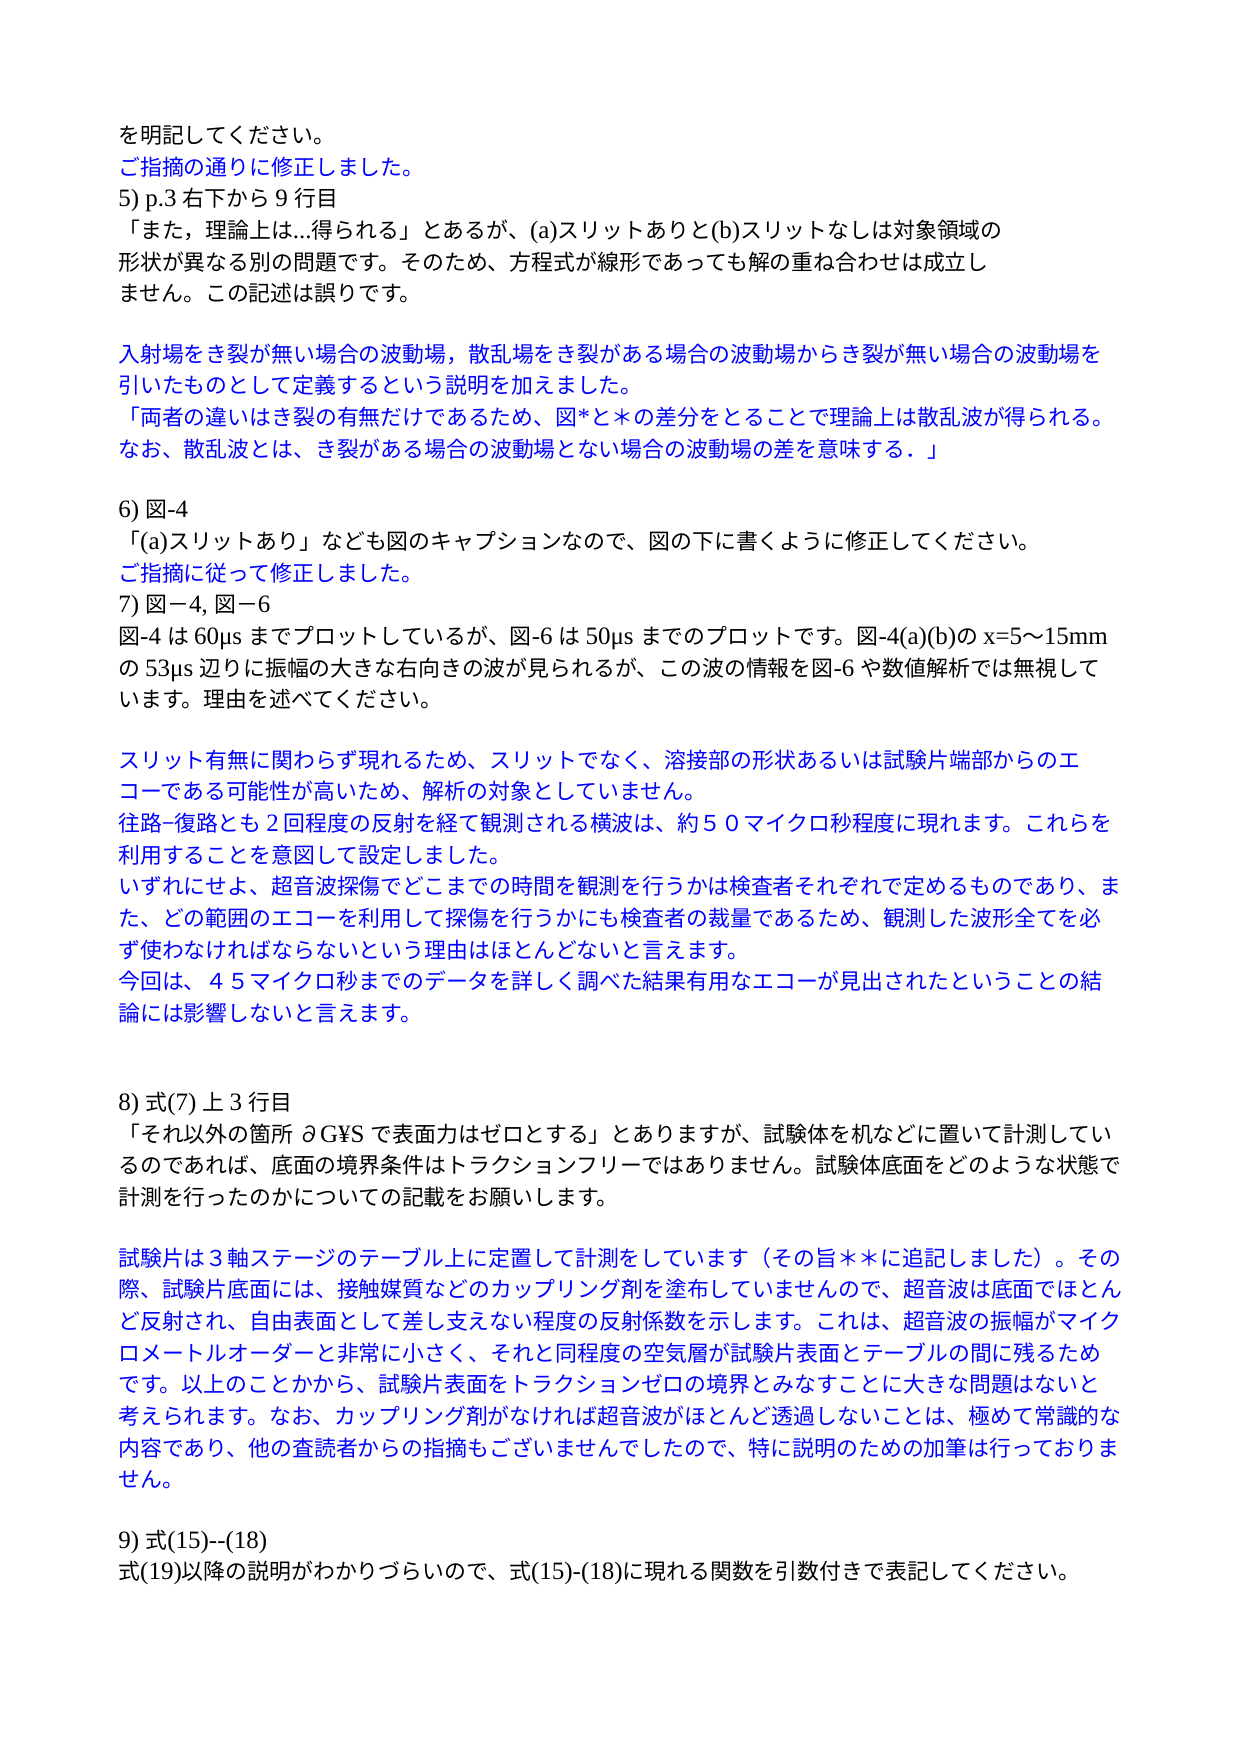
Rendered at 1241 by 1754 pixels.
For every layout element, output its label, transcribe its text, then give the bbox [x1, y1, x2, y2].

text 試験片は３軸ステージのテーブル上に定置して計測をしています（その旨＊＊に追記しました）。その際、試験片底面には、接触媒質などのカップリング剤を塗布していませんので、超音波は底面でほとんど反射され、自由表面として差し支えない程度の反射係数を示します。これは、超音波の振幅がマイクロメートルオーダーと非常に小さく、それと同程度の空気層が試験片表面とテーブルの間に残るためです。以上のことかから、試験片表面をトラクションゼロの境界とみなすことに大きな問題はないと考えられます。なお、カップリング剤がなければ超音波がほとんど透過しないことは、極めて常識的な内容であり、他の査読者からの指摘もございませんでしたので、特に説明のための加筆は行っておりません。 [118, 1241, 1122, 1494]
text 「(a)スリットあり」なども図のキャプションなので、図の下に書くように修正してください。 [118, 524, 1122, 556]
text 往路−復路とも2回程度の反射を経て観測される横波は、約５０マイクロ秒程度に現れます。これらを利用することを意図して設定しました。 [118, 806, 1122, 869]
text 図-4 は 60μs までプロットしているが、図-6 は 50μs までのプロットです。図-4(a)(b)の x=5～15mm の 53μs 辺りに振幅の大きな右向きの波が見られるが、この波の情報を図-6 や数値解析では無視しています。理由を述べてください。 [118, 619, 1122, 714]
text 「それ以外の箇所 ∂G¥S で表面力はゼロとする」とありますが、試験体を机などに置いて計測しているのであれば、底面の境界条件はトラクションフリーではありません。試験体底面をどのような状態で計測を行ったのかについての記載をお願いします。 [118, 1117, 1122, 1212]
text 9) 式(15)--(18) [118, 1523, 1122, 1554]
text ご指摘に従って修正しました。 [118, 556, 1122, 587]
text 「両者の違いはき裂の有無だけであるため、図*と＊の差分をとることで理論上は散乱波が得られる。なお、散乱波とは、き裂がある場合の波動場とない場合の波動場の差を意味する．」 [118, 400, 1122, 463]
text 今回は、４５マイクロ秒までのデータを詳しく調べた結果有用なエコーが見出されたということの結論には影響しないと言えます。 [118, 964, 1122, 1028]
text 6) 図-4 [118, 492, 1122, 524]
text 5) p.3 右下から 9 行目 [118, 181, 1122, 213]
text 7) 図－4, 図－6 [118, 587, 1122, 619]
text スリット有無に関わらず現れるため、スリットでなく、溶接部の形状あるいは試験片端部からのエコーである可能性が高いため、解析の対象としていません。 [118, 743, 1122, 806]
text いずれにせよ、超音波探傷でどこまでの時間を観測を行うかは検査者それぞれで定めるものであり、また、どの範囲のエコーを利用して探傷を行うかにも検査者の裁量であるため、観測した波形全てを必ず使わなければならないという理由はほとんどないと言えます。 [118, 869, 1122, 964]
text 8) 式(7) 上 3 行目 [118, 1085, 1122, 1117]
text 「また，理論上は...得られる」とあるが、(a)スリットありと(b)スリットなしは対象領域の [118, 213, 1122, 245]
text を明記してください。 [118, 118, 1122, 150]
text ご指摘の通りに修正しました。 [118, 150, 1122, 181]
text 形状が異なる別の問題です。そのため、方程式が線形であっても解の重ね合わせは成立し [118, 245, 1122, 276]
text 入射場をき裂が無い場合の波動場，散乱場をき裂がある場合の波動場からき裂が無い場合の波動場を引いたものとして定義するという説明を加えました。 [118, 337, 1122, 400]
text 式(19)以降の説明がわかりづらいので、式(15)-(18)に現れる関数を引数付きで表記してください。 [118, 1554, 1122, 1586]
text ません。この記述は誤りです。 [118, 276, 1122, 308]
